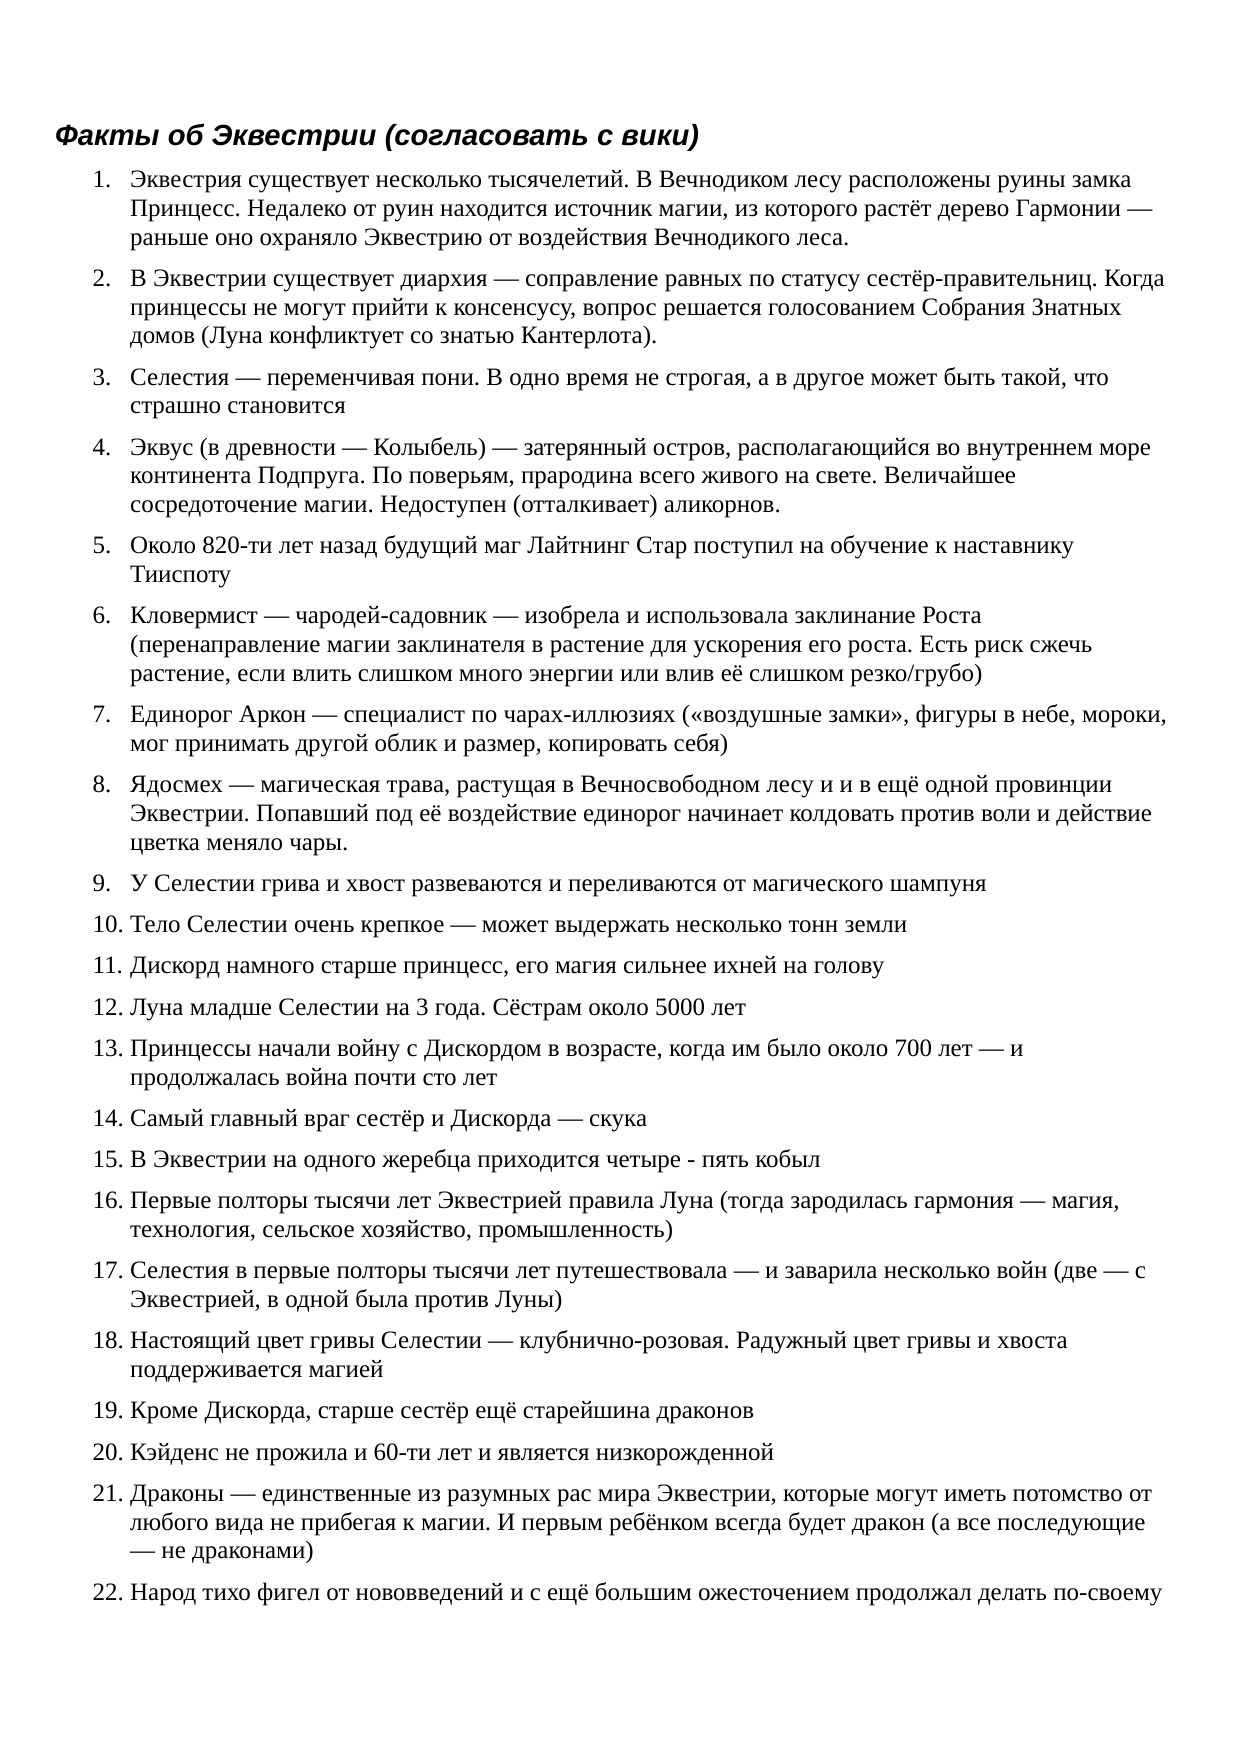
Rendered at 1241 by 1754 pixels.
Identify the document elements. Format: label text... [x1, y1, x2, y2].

list Кловермист — чародей-садовник — изобрела и использовала заклинание Роста (перенаправление магии заклинателя в растение для ускорения его роста. Есть риск сжечь растение, если влить слишком много энергии или влив её слишком резко/грубо) [92, 600, 1172, 687]
list Около 820-ти лет назад будущий маг Лайтнинг Стар поступил на обучение к наставнику Тииспоту [92, 530, 1172, 588]
list В Эквестрии на одного жеребца приходится четыре - пять кобыл [92, 1144, 1172, 1173]
list Первые полторы тысячи лет Эквестрией правила Луна (тогда зародилась гармония — магия, технология, сельское хозяйство, промышленность) [92, 1185, 1172, 1243]
list Кэйденс не прожила и 60-ти лет и является низкорожденной [92, 1437, 1172, 1465]
list Принцессы начали войну с Дискордом в возрасте, когда им было около 700 лет — и продолжалась война почти сто лет [92, 1033, 1172, 1090]
list У Селестии грива и хвост развеваются и переливаются от магического шампуня [92, 868, 1172, 897]
list Эквестрия существует несколько тысячелетий. В Вечнодиком лесу расположены руины замка Принцесс. Недалеко от руин находится источник магии, из которого растёт дерево Гармонии — раньше оно охраняло Эквестрию от воздействия Вечнодикого леса. [92, 164, 1172, 250]
list Народ тихо фигел от нововведений и с ещё большим ожесточением продолжал делать по-своему [92, 1577, 1172, 1605]
subtitle Факты об Эквестрии (согласовать с вики) [55, 118, 1172, 152]
list Эквус (в древности — Колыбель) — затерянный остров, располагающийся во внутреннем море континента Подпруга. По поверьям, прародина всего живого на свете. Величайшее сосредоточение магии. Недоступен (отталкивает) аликорнов. [92, 432, 1172, 518]
list Самый главный враг сестёр и Дискорда — скука [92, 1103, 1172, 1132]
list Тело Селестии очень крепкое — может выдержать несколько тонн земли [92, 909, 1172, 938]
list Селестия в первые полторы тысячи лет путешествовала — и заварила несколько войн (две — с Эквестрией, в одной была против Луны) [92, 1255, 1172, 1313]
list Драконы — единственные из разумных рас мира Эквестрии, которые могут иметь потомство от любого вида не прибегая к магии. И первым ребёнком всегда будет дракон (а все последующие — не драконами) [92, 1478, 1172, 1564]
list В Эквестрии существует диархия — соправление равных по статусу сестёр-правительниц. Когда принцессы не могут прийти к консенсусу, вопрос решается голосованием Собрания Знатных домов (Луна конфликтует со знатью Кантерлота). [92, 263, 1172, 349]
list Дискорд намного старше принцесс, его магия сильнее ихней на голову [92, 950, 1172, 979]
list Кроме Дискорда, старше сестёр ещё старейшина драконов [92, 1395, 1172, 1424]
list Ядосмех — магическая трава, растущая в Вечносвободном лесу и и в ещё одной провинции Эквестрии. Попавший под её воздействие единорог начинает колдовать против воли и действие цветка меняло чары. [92, 769, 1172, 855]
list Селестия — переменчивая пони. В одно время не строгая, а в другое может быть такой, что страшно становится [92, 362, 1172, 419]
list Настоящий цвет гривы Селестии — клубнично-розовая. Радужный цвет гривы и хвоста поддерживается магией [92, 1325, 1172, 1383]
list Единорог Аркон — специалист по чарах-иллюзиях («воздушные замки», фигуры в небе, мороки, мог принимать другой облик и размер, копировать себя) [92, 699, 1172, 757]
list Луна младше Селестии на 3 года. Сёстрам около 5000 лет [92, 992, 1172, 1020]
